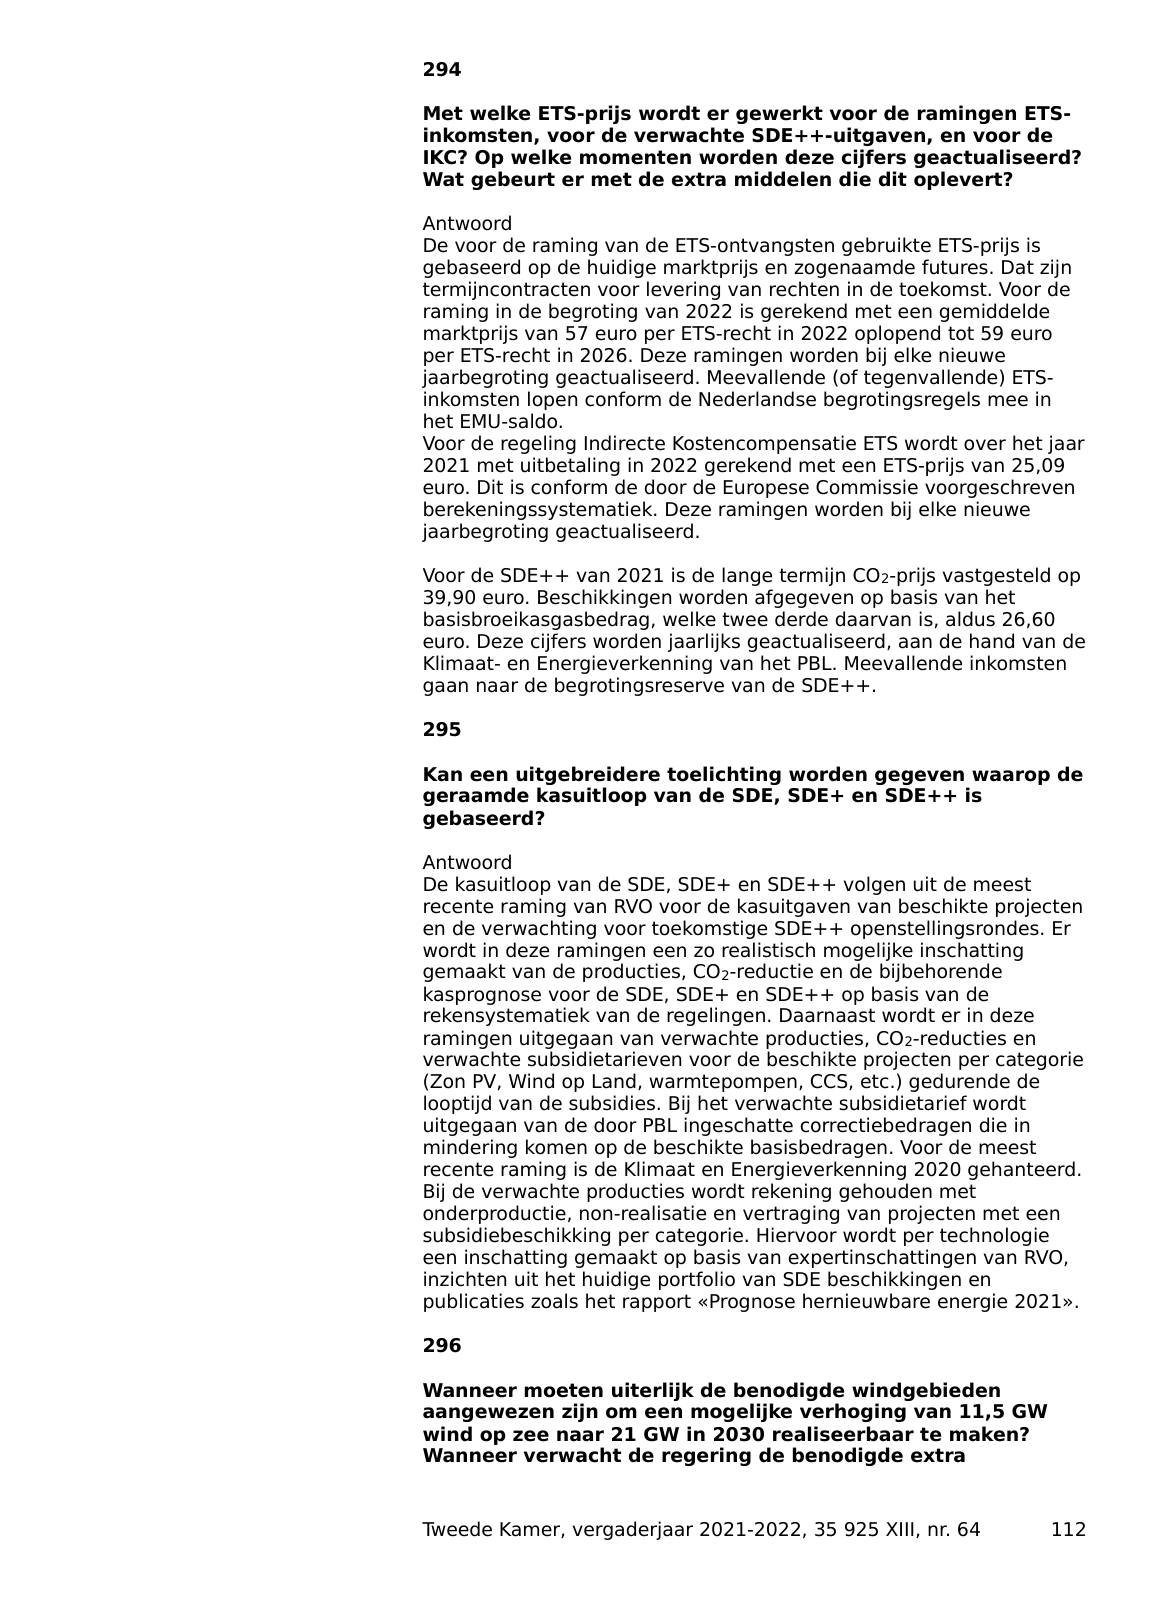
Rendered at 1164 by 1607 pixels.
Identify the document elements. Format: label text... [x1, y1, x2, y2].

text Voor de regeling Indirecte Kostencompensatie ETS wordt over het jaar 2021 met uitbetaling in 2022 gerekend met een ETS-prijs van 25,09 euro. Dit is conform de door de Europese Commissie voorgeschreven berekeningssystematiek. Deze ramingen worden bij elke nieuwe jaarbegroting geactualiseerd. [422, 433, 1087, 543]
subtitle 294 [422, 59, 1087, 81]
text Wanneer moeten uiterlijk de benodigde windgebieden aangewezen zijn om een mogelijke verhoging van 11,5 GW wind op zee naar 21 GW in 2030 realiseerbaar te maken? Wanneer verwacht de regering de benodigde extra [422, 1379, 1087, 1467]
subtitle 295 [422, 719, 1087, 741]
subtitle 296 [422, 1335, 1087, 1357]
text Antwoord [422, 852, 1087, 873]
text Antwoord [422, 213, 1087, 235]
text De voor de raming van de ETS-ontvangsten gebruikte ETS-prijs is gebaseerd op de huidige marktprijs en zogenaamde futures. Dat zijn termijncontracten voor levering van rechten in de toekomst. Voor de raming in de begroting van 2022 is gerekend met een gemiddelde marktprijs van 57 euro per ETS-recht in 2022 oplopend tot 59 euro per ETS-recht in 2026. Deze ramingen worden bij elke nieuwe jaarbegroting geactualiseerd. Meevallende (of tegenvallende) ETS-inkomsten lopen conform de Nederlandse begrotingsregels mee in het EMU-saldo. [422, 235, 1087, 433]
text Voor de SDE++ van 2021 is de lange termijn CO2-prijs vastgesteld op 39,90 euro. Beschikkingen worden afgegeven op basis van het basisbroeikasgasbedrag, welke twee derde daarvan is, aldus 26,60 euro. Deze cijfers worden jaarlijks geactualiseerd, aan de hand van de Klimaat- en Energieverkenning van het PBL. Meevallende inkomsten gaan naar de begrotingsreserve van de SDE++. [422, 565, 1087, 697]
text Kan een uitgebreidere toelichting worden gegeven waarop de geraamde kasuitloop van de SDE, SDE+ en SDE++ is gebaseerd? [422, 763, 1087, 829]
text Met welke ETS-prijs wordt er gewerkt voor de ramingen ETS-inkomsten, voor de verwachte SDE++-uitgaven, en voor de IKC? Op welke momenten worden deze cijfers geactualiseerd? Wat gebeurt er met de extra middelen die dit oplevert? [422, 103, 1087, 191]
text De kasuitloop van de SDE, SDE+ en SDE++ volgen uit de meest recente raming van RVO voor de kasuitgaven van beschikte projecten en de verwachting voor toekomstige SDE++ openstellingsrondes. Er wordt in deze ramingen een zo realistisch mogelijke inschatting gemaakt van de producties, CO2-reductie en de bijbehorende kasprognose voor de SDE, SDE+ en SDE++ op basis van de rekensystematiek van de regelingen. Daarnaast wordt er in deze ramingen uitgegaan van verwachte producties, CO2-reducties en verwachte subsidietarieven voor de beschikte projecten per categorie (Zon PV, Wind op Land, warmtepompen, CCS, etc.) gedurende de looptijd van de subsidies. Bij het verwachte subsidietarief wordt uitgegaan van de door PBL ingeschatte correctiebedragen die in mindering komen op de beschikte basisbedragen. Voor de meest recente raming is de Klimaat en Energieverkenning 2020 gehanteerd. Bij de verwachte producties wordt rekening gehouden met onderproductie, non-realisatie en vertraging van projecten met een subsidiebeschikking per categorie. Hiervoor wordt per technologie een inschatting gemaakt op basis van expertinschattingen van RVO, inzichten uit het huidige portfolio van SDE beschikkingen en publicaties zoals het rapport «Prognose hernieuwbare energie 2021». [422, 873, 1087, 1313]
